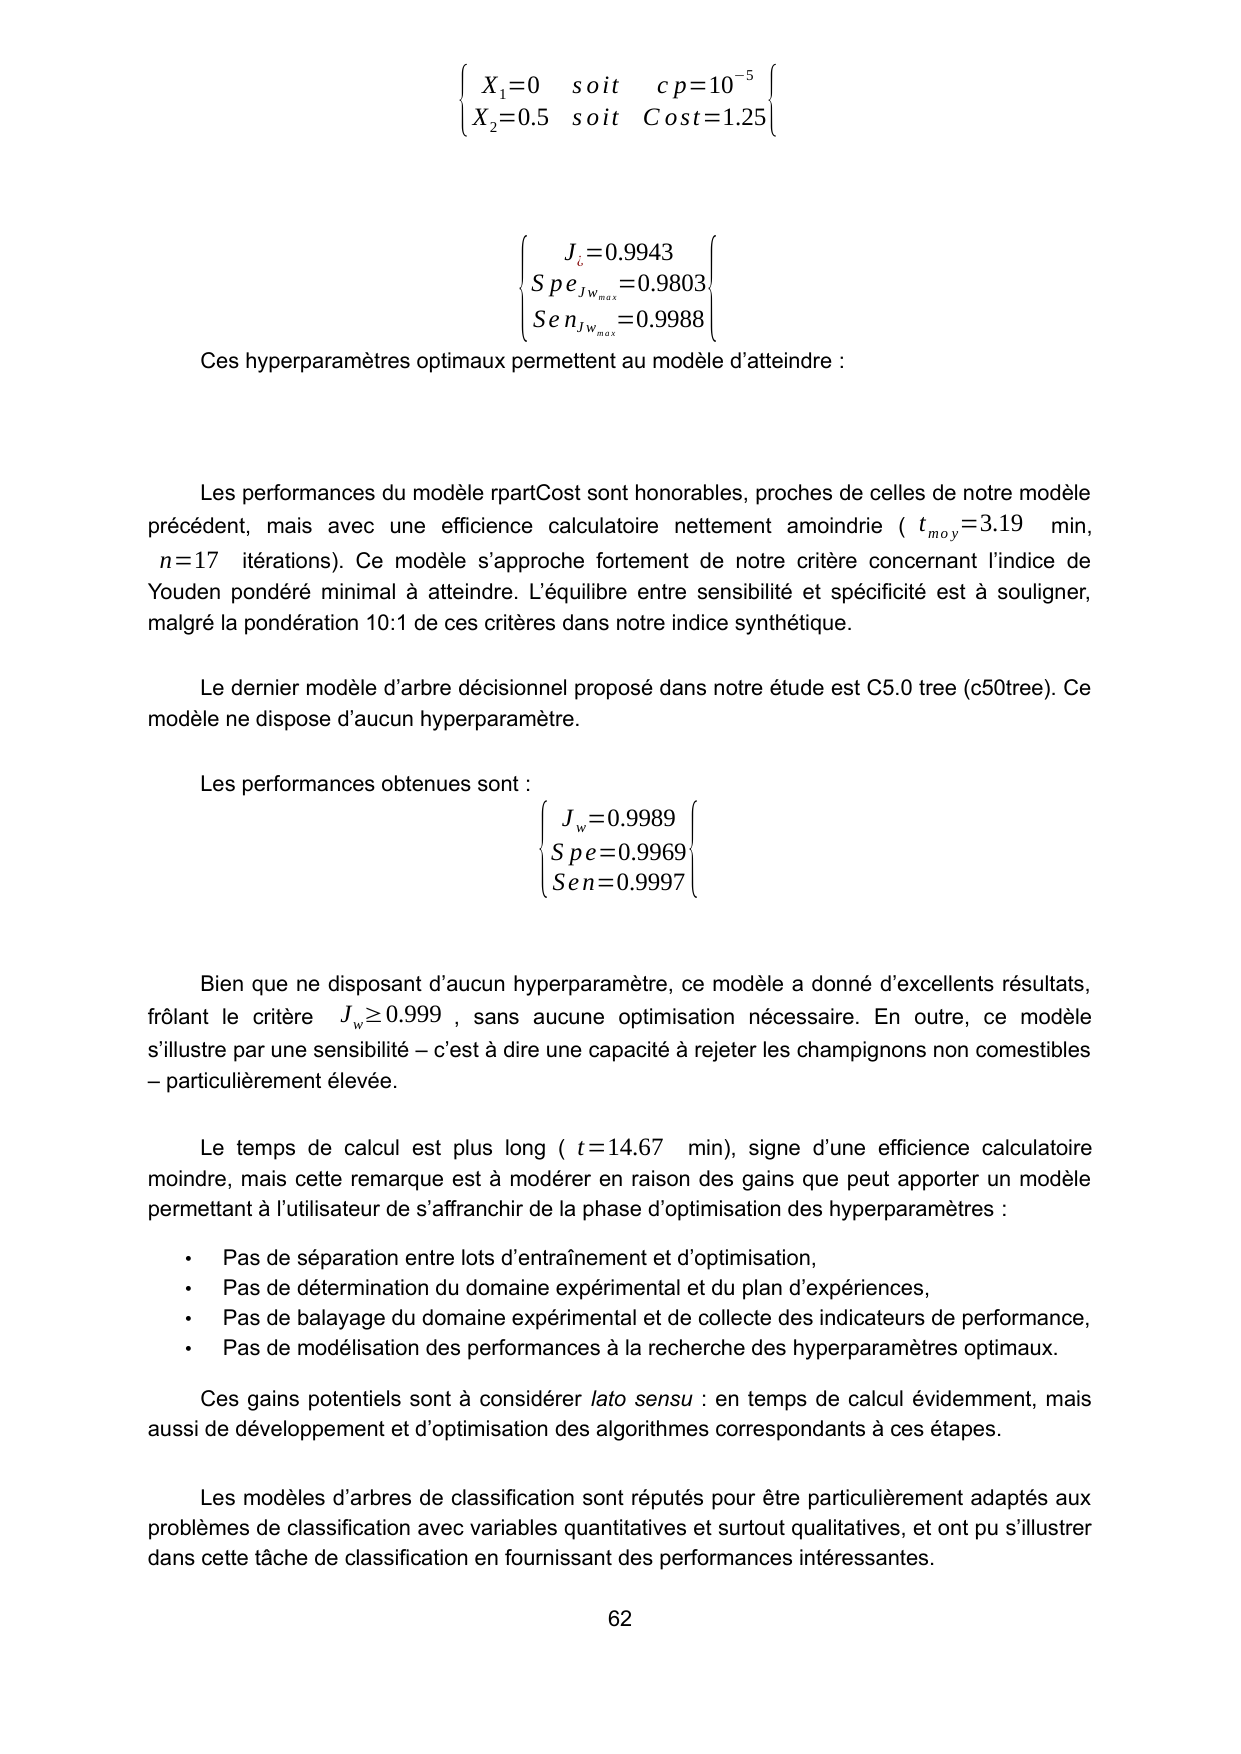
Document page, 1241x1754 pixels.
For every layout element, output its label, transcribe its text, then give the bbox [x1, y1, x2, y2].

text Les performances du modèle rpartCost sont honorables, proches de celles de notre modèle précédent, mais avec une efficience calculatoire nettement amoindrie ( min, itérations). Ce modèle s’approche fortement de notre critère concernant l’indice de Youden pondéré minimal à atteindre. L’équilibre entre sensibilité et spécificité est à souligner, malgré la pondération 10:1 de ces critères dans notre indice synthétique. [148, 480, 1093, 634]
list Pas de séparation entre lots d’entraînement et d’optimisation, [185, 1244, 1093, 1269]
text Bien que ne disposant d’aucun hyperparamètre, ce modèle a donné d’excellents résultats, frôlant le critère , sans aucune optimisation nécessaire. En outre, ce modèle s’illustre par une sensibilité – c’est à dire une capacité à rejeter les champignons non comestibles – particulièrement élevée. [148, 971, 1093, 1093]
list Pas de détermination du domaine expérimental et du plan d’expériences, [185, 1274, 1093, 1300]
text Les performances obtenues sont : [148, 771, 1093, 796]
list Pas de modélisation des performances à la recherche des hyperparamètres optimaux. [185, 1335, 1093, 1360]
text Ces hyperparamètres optimaux permettent au modèle d’atteindre : [148, 210, 1093, 373]
text Le dernier modèle d’arbre décisionnel proposé dans notre étude est C5.0 tree (c50tree). Ce modèle ne dispose d’aucun hyperparamètre. [148, 675, 1093, 731]
text Le temps de calcul est plus long ( min), signe d’une efficience calculatoire moindre, mais cette remarque est à modérer en raison des gains que peut apporter un modèle permettant à l’utilisateur de s’affranchir de la phase d’optimisation des hyperparamètres : [148, 1133, 1093, 1222]
list Pas de balayage du domaine expérimental et de collecte des indicateurs de performance, [185, 1305, 1093, 1330]
text Les modèles d’arbres de classification sont réputés pour être particulièrement adaptés aux problèmes de classification avec variables quantitatives et surtout qualitatives, et ont pu s’illustrer dans cette tâche de classification en fournissant des performances intéressantes. [148, 1485, 1093, 1571]
text Ces gains potentiels sont à considérer lato sensu : en temps de calcul évidemment, mais aussi de développement et d’optimisation des algorithmes correspondants à ces étapes. [148, 1386, 1093, 1441]
